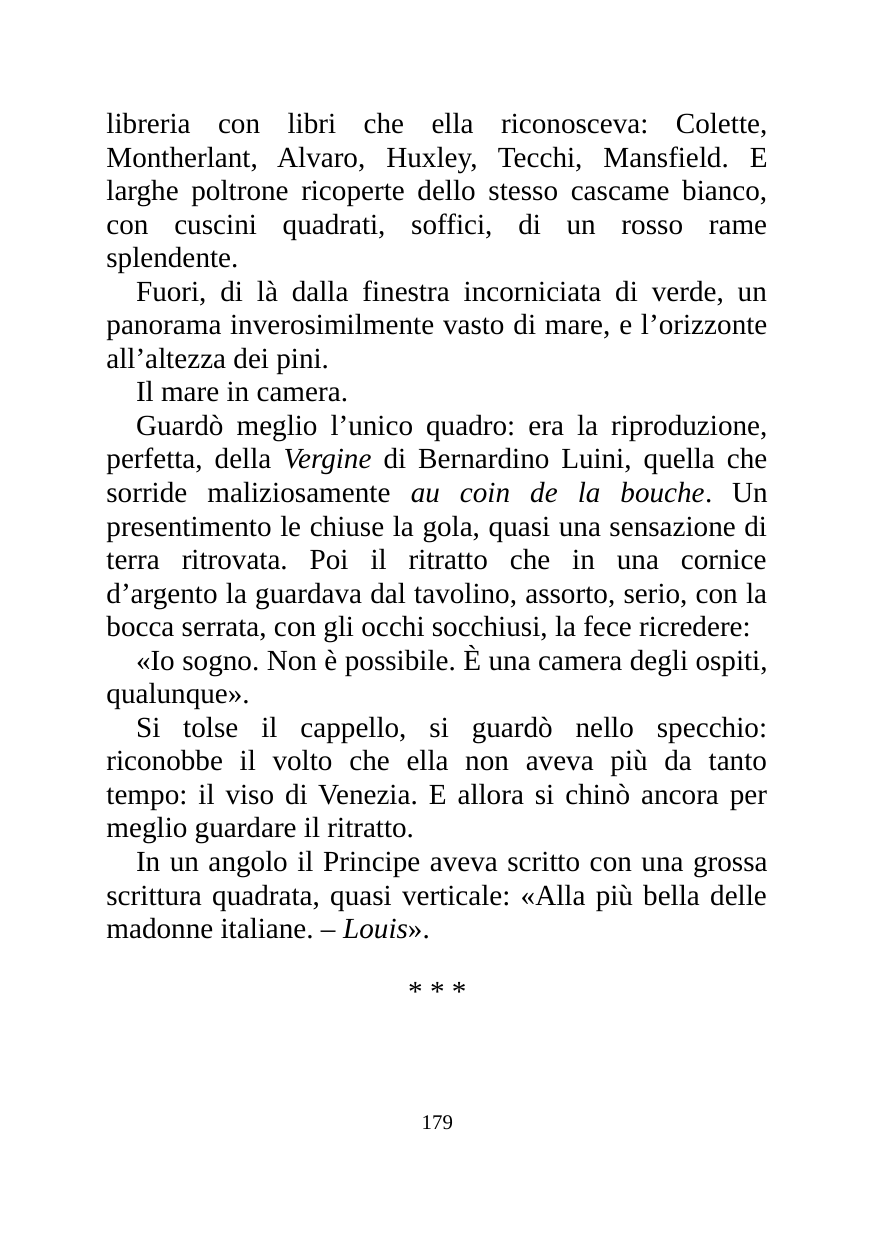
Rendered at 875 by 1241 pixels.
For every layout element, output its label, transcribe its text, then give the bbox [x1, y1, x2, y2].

text Guardò meglio l’unico quadro: era la riproduzione, perfetta, della Vergine di Bernardino Luini, quella che sorride maliziosamente au coin de la bouche. Un presentimento le chiuse la gola, quasi una sensazione di terra ritrovata. Poi il ritratto che in una cornice d’argento la guardava dal tavolino, assorto, serio, con la bocca serrata, con gli occhi socchiusi, la fece ricredere: [106, 408, 768, 643]
text Il mare in camera. [106, 374, 768, 408]
text In un angolo il Principe aveva scritto con una grossa scrittura quadrata, quasi verticale: «Alla più bella delle madonne italiane. – Louis». [106, 844, 768, 945]
text «Io sogno. Non è possibile. È una camera degli ospiti, qualunque». [106, 643, 768, 710]
text libreria con libri che ella riconosceva: Colette, Montherlant, Alvaro, Huxley, Tecchi, Mansfield. E larghe poltrone ricoperte dello stesso cascame bianco, con cuscini quadrati, soffici, di un rosso rame splendente. [106, 106, 768, 274]
text * * * [106, 974, 768, 1008]
text Si tolse il cappello, si guardò nello specchio: riconobbe il volto che ella non aveva più da tanto tempo: il viso di Venezia. E allora si chinò ancora per meglio guardare il ritratto. [106, 710, 768, 844]
text Fuori, di là dalla finestra incorniciata di verde, un panorama inverosimilmente vasto di mare, e l’orizzonte all’altezza dei pini. [106, 274, 768, 374]
